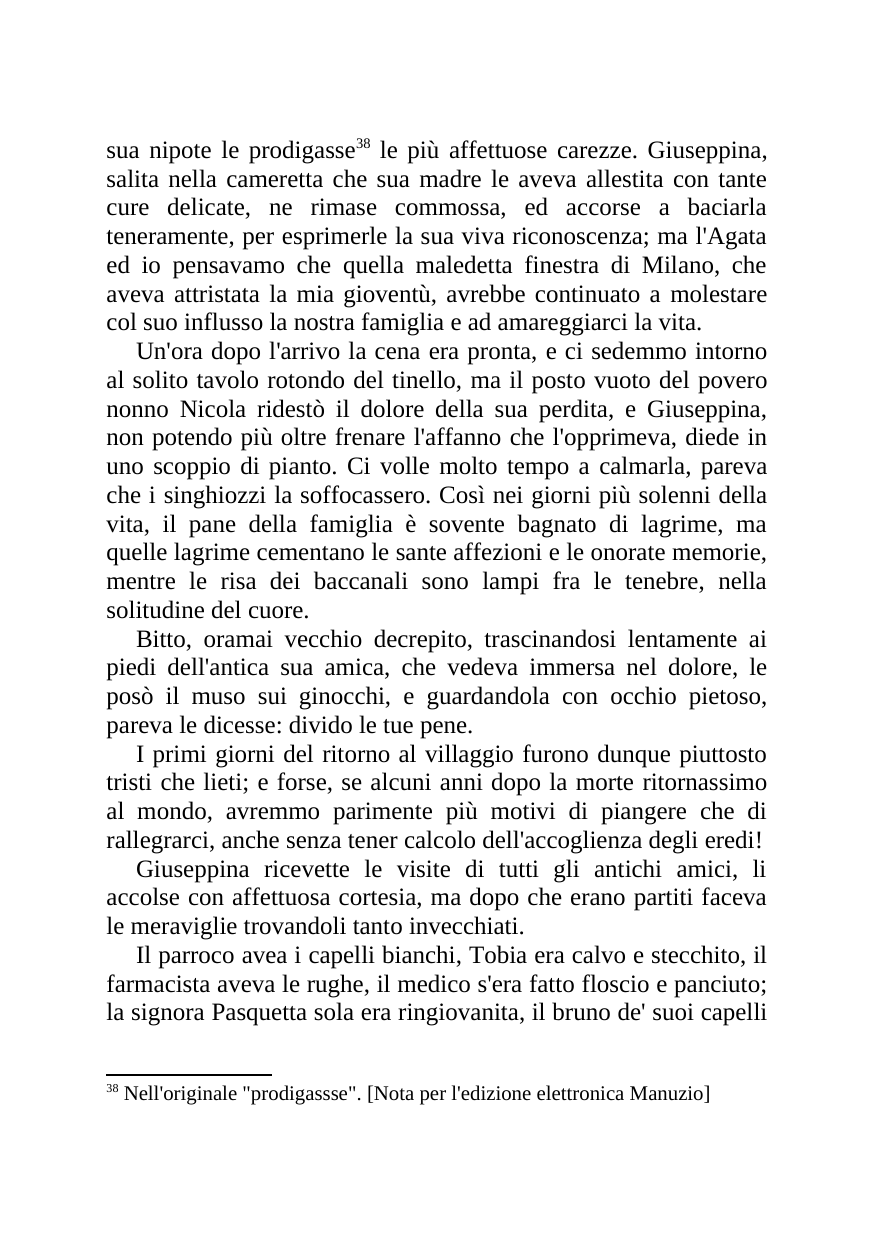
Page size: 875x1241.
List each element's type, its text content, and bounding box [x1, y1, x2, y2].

text Bitto, oramai vecchio decrepito, trascinandosi lentamente ai piedi dell'antica sua amica, che vedeva immersa nel dolore, le posò il muso sui ginocchi, e guardandola con occhio pietoso, pareva le dicesse: divido le tue pene. [106, 624, 768, 739]
text Giuseppina ricevette le visite di tutti gli antichi amici, li accolse con affettuosa cortesia, ma dopo che erano partiti faceva le meraviglie trovandoli tanto invecchiati. [106, 854, 768, 940]
text Un'ora dopo l'arrivo la cena era pronta, e ci sedemmo intorno al solito tavolo rotondo del tinello, ma il posto vuoto del povero nonno Nicola ridestò il dolore della sua perdita, e Giuseppina, non potendo più oltre frenare l'affanno che l'opprimeva, diede in uno scoppio di pianto. Ci volle molto tempo a calmarla, pareva che i singhiozzi la soffocassero. Così nei giorni più solenni della vita, il pane della famiglia è sovente bagnato di lagrime, ma quelle lagrime cementano le sante affezioni e le onorate memorie, mentre le risa dei baccanali sono lampi fra le tenebre, nella solitudine del cuore. [106, 336, 768, 624]
text sua nipote le prodigasse le più affettuose carezze. Giuseppina, salita nella cameretta che sua madre le aveva allestita con tante cure delicate, ne rimase commossa, ed accorse a baciarla teneramente, per esprimerle la sua viva riconoscenza; ma l'Agata ed io pensavamo che quella maledetta finestra di Milano, che aveva attristata la mia gioventù, avrebbe continuato a molestare col suo influsso la nostra famiglia e ad amareggiarci la vita. [106, 135, 768, 336]
text Il parroco avea i capelli bianchi, Tobia era calvo e stecchito, il farmacista aveva le rughe, il medico s'era fatto floscio e panciuto; la signora Pasquetta sola era ringiovanita, il bruno de' suoi capelli [106, 940, 768, 1026]
text I primi giorni del ritorno al villaggio furono dunque piuttosto tristi che lieti; e forse, se alcuni anni dopo la morte ritornassimo al mondo, avremmo parimente più motivi di piangere che di rallegrarci, anche senza tener calcolo dell'accoglienza degli eredi! [106, 739, 768, 854]
text Nell'originale "prodigassse". [Nota per l'edizione elettronica Manuzio] [106, 1081, 768, 1105]
